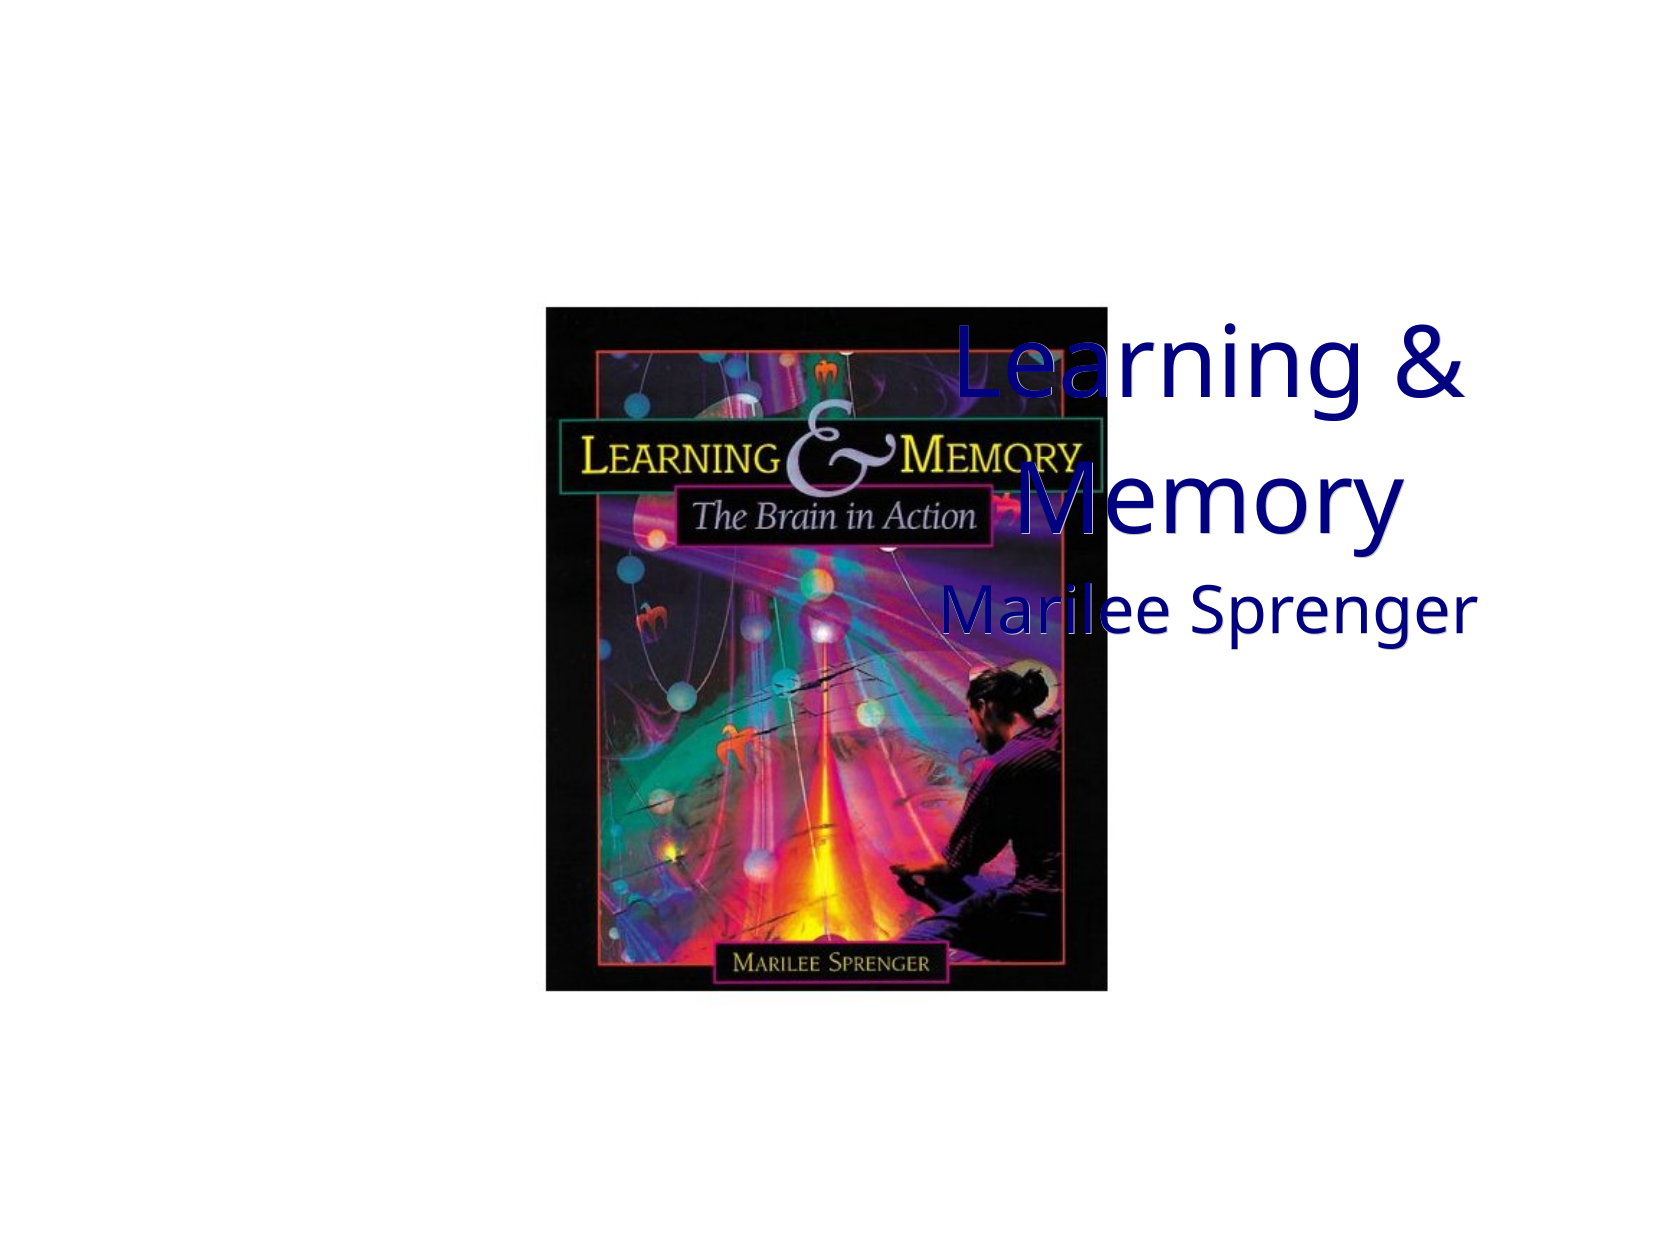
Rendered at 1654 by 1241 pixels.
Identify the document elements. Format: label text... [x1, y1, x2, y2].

list Learning & Memory Marilee Sprenger [845, 290, 1572, 1094]
picture [467, 290, 845, 1010]
